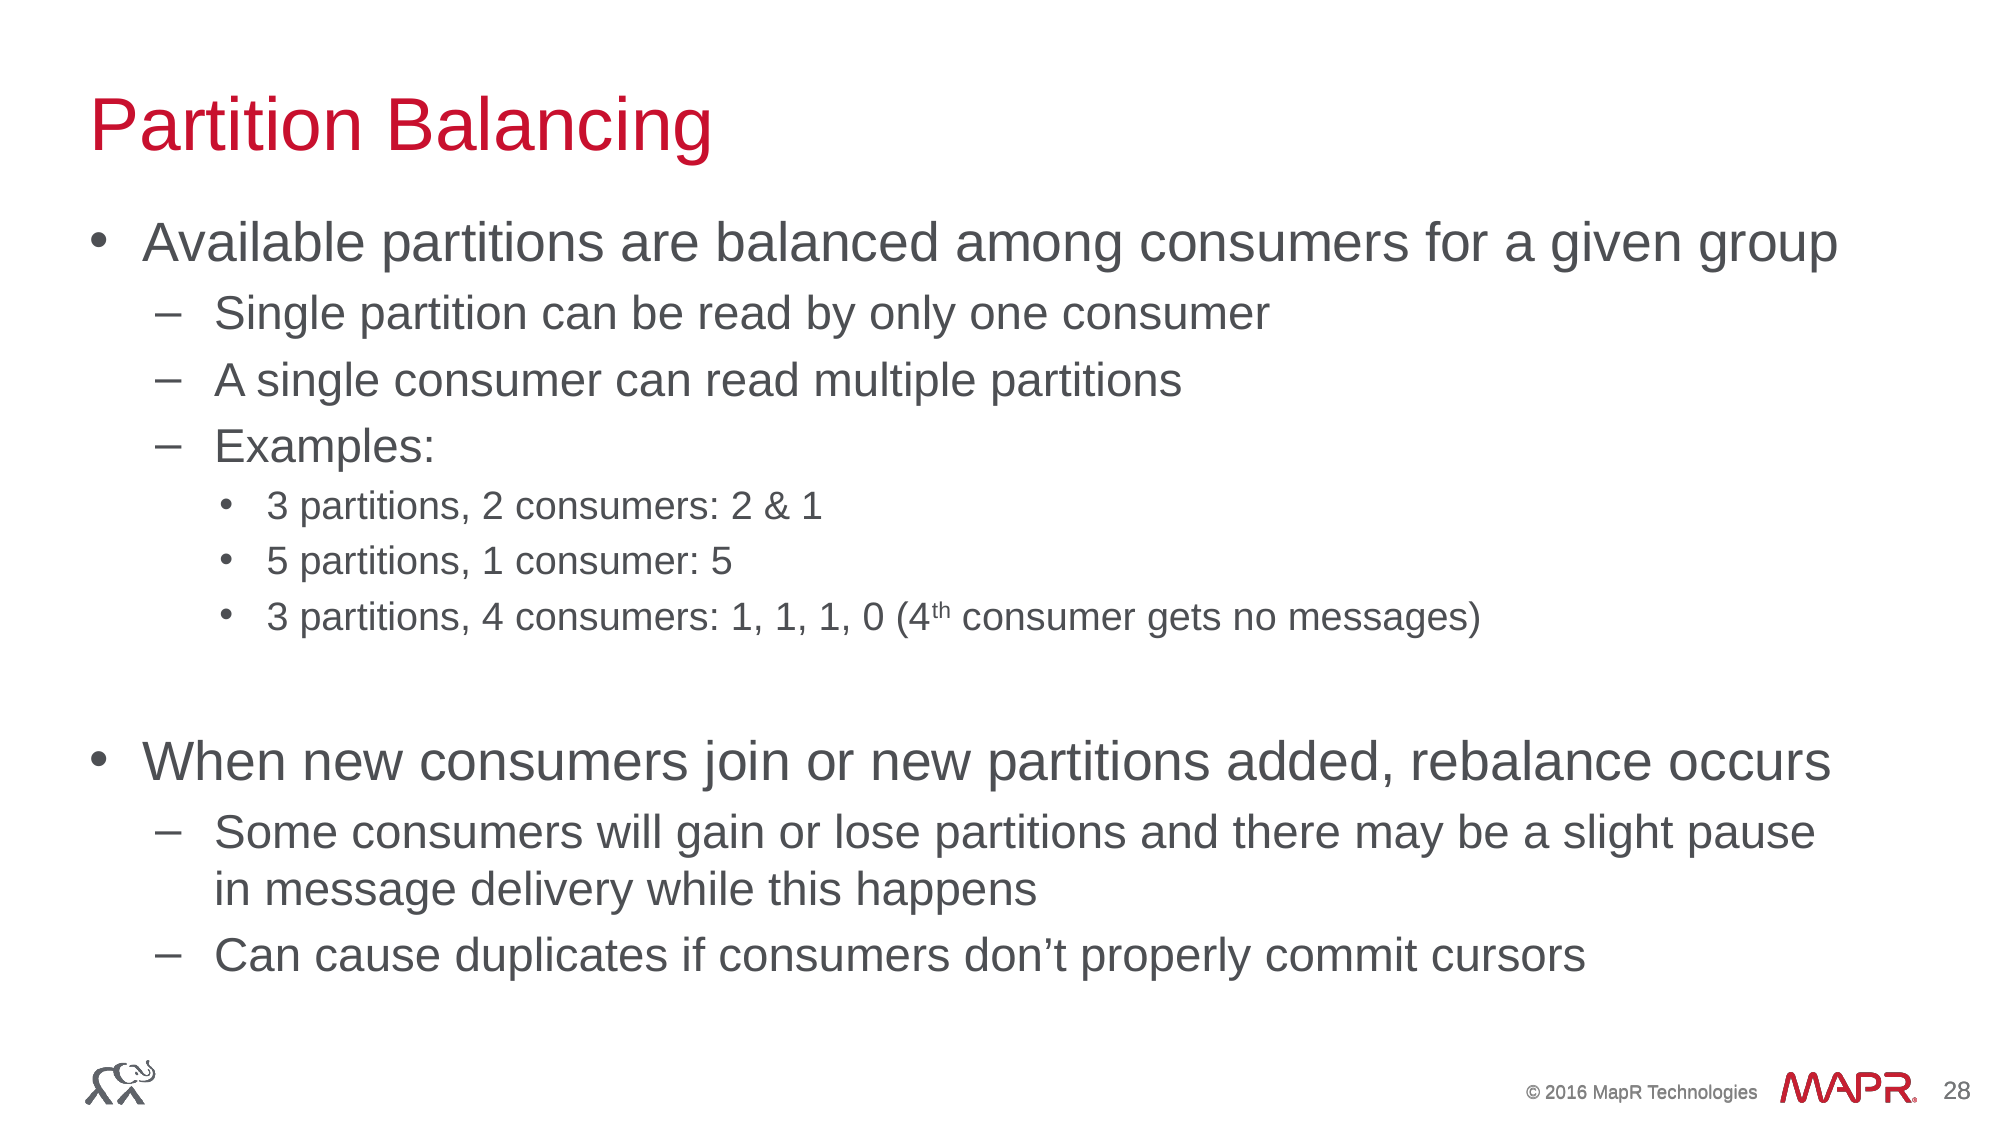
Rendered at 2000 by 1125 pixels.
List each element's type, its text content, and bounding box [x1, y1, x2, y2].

title Partition Balancing [69, 45, 1869, 196]
picture [75, 1038, 167, 1125]
list Available partitions are balanced among consumers for a given group Single partition can be read by only one consumer A single consumer can read multiple partitions Examples: 3 partitions, 2 consumers: 2 & 1 5 partitions, 1 consumer: 5 3 partitions, 4 consumers: 1, 1, 1, 0 (4th consumer gets no messages) When new consumers join or new partitions added, rebalance occurs Some consumers will gain or lose partitions and there may be a slight pause in message delivery while this happens Can cause duplicates if consumers don’t properly commit cursors [69, 196, 1869, 1005]
